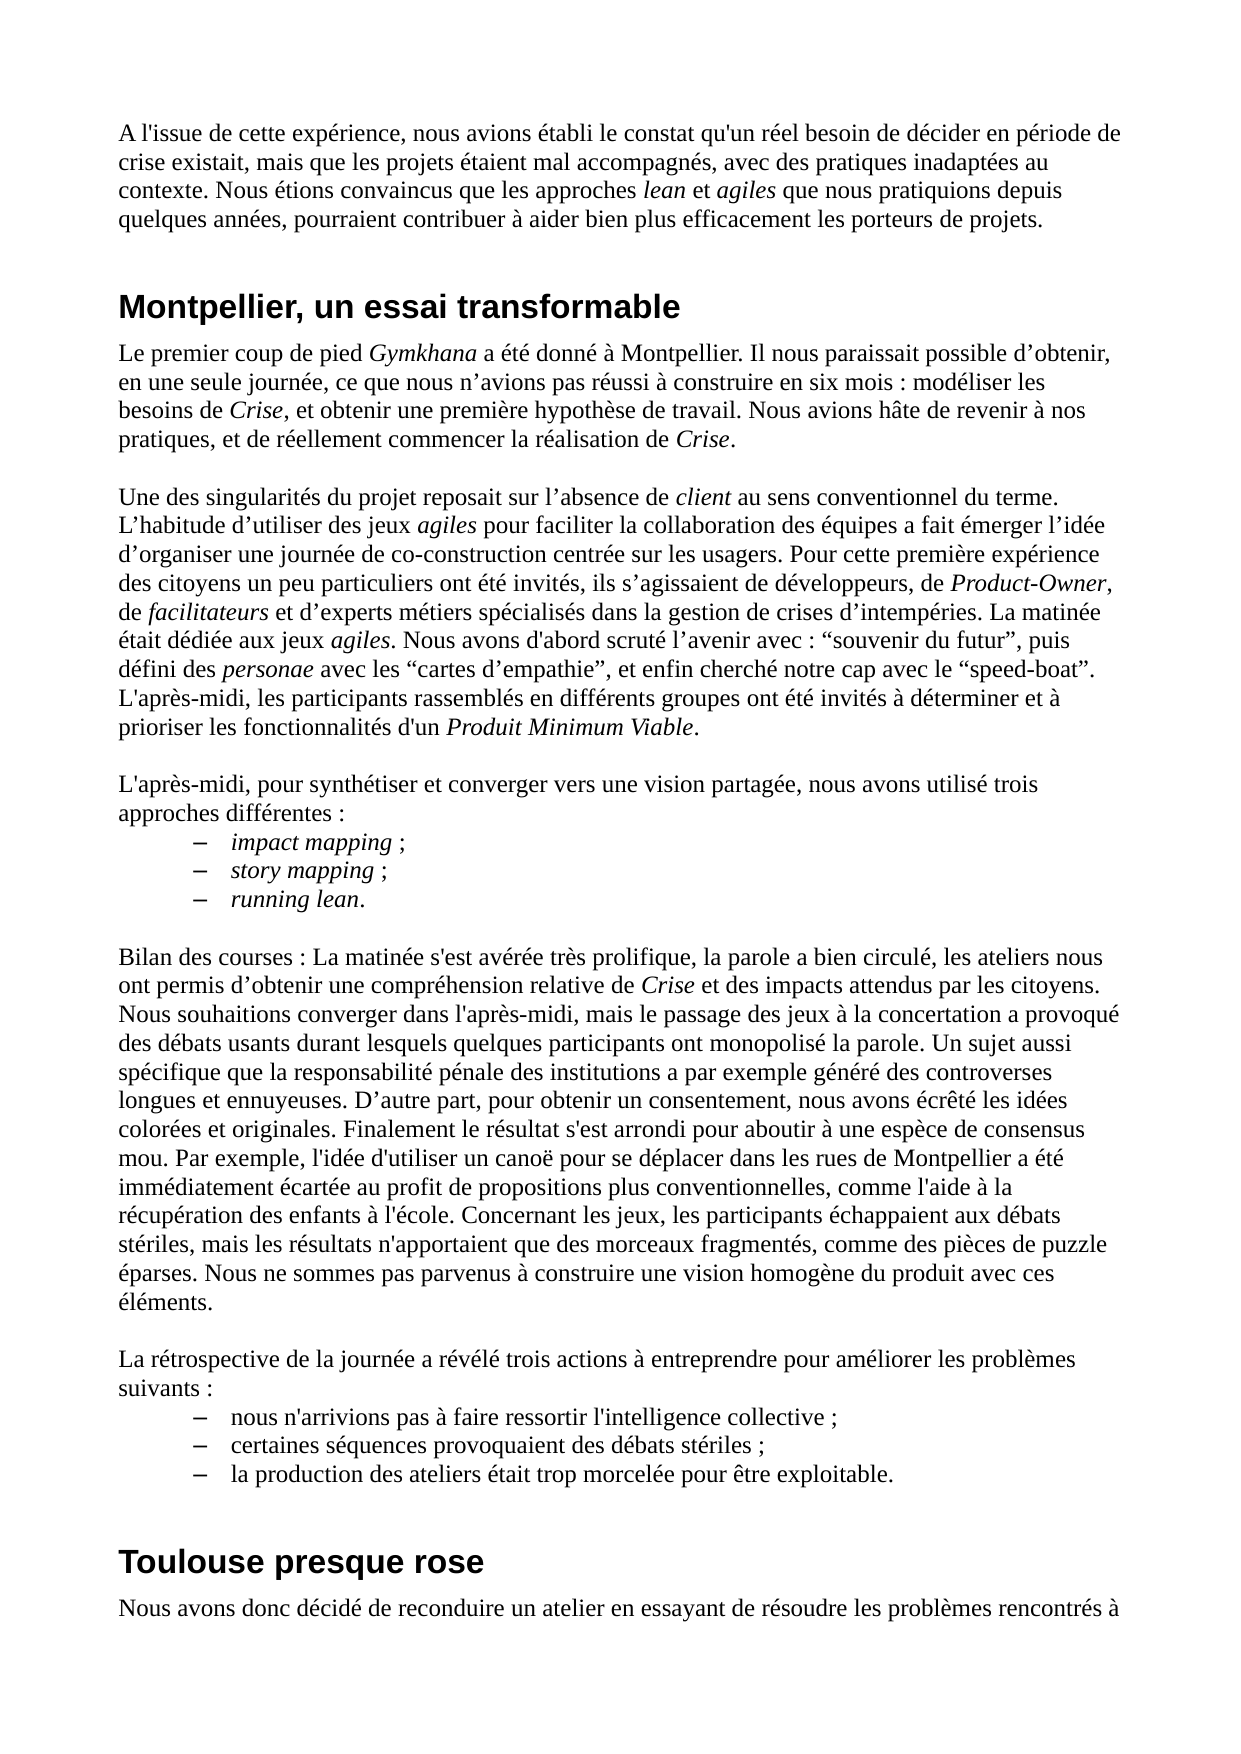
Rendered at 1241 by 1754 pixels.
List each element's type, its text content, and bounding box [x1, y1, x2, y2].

subtitle Toulouse presque rose [118, 1542, 1122, 1580]
list certaines séquences provoquaient des débats stériles ; [193, 1431, 1122, 1459]
text Bilan des courses : La matinée s'est avérée très prolifique, la parole a bien circulé, les ateliers nous ont permis d’obtenir une compréhension relative de Crise et des impacts attendus par les citoyens. Nous souhaitions converger dans l'après-midi, mais le passage des jeux à la concertation a provoqué des débats usants durant lesquels quelques participants ont monopolisé la parole. Un sujet aussi spécifique que la responsabilité pénale des institutions a par exemple généré des controverses longues et ennuyeuses. D’autre part, pour obtenir un consentement, nous avons écrêté les idées colorées et originales. Finalement le résultat s'est arrondi pour aboutir à une espèce de consensus mou. Par exemple, l'idée d'utiliser un canoë pour se déplacer dans les rues de Montpellier a été immédiatement écartée au profit de propositions plus conventionnelles, comme l'aide à la récupération des enfants à l'école. Concernant les jeux, les participants échappaient aux débats stériles, mais les résultats n'apportaient que des morceaux fragmentés, comme des pièces de puzzle éparses. Nous ne sommes pas parvenus à construire une vision homogène du produit avec ces éléments. [118, 942, 1122, 1316]
text A l'issue de cette expérience, nous avions établi le constat qu'un réel besoin de décider en période de crise existait, mais que les projets étaient mal accompagnés, avec des pratiques inadaptées au contexte. Nous étions convaincus que les approches lean et agiles que nous pratiquions depuis quelques années, pourraient contribuer à aider bien plus efficacement les porteurs de projets. [118, 118, 1122, 233]
text Nous avons donc décidé de reconduire un atelier en essayant de résoudre les problèmes rencontrés à [118, 1593, 1122, 1622]
text Le premier coup de pied Gymkhana a été donné à Montpellier. Il nous paraissait possible d’obtenir, en une seule journée, ce que nous n’avions pas réussi à construire en six mois : modéliser les besoins de Crise, et obtenir une première hypothèse de travail. Nous avions hâte de revenir à nos pratiques, et de réellement commencer la réalisation de Crise. [118, 338, 1122, 453]
list running lean. [193, 884, 1122, 913]
list story mapping ; [193, 856, 1122, 884]
text La rétrospective de la journée a révélé trois actions à entreprendre pour améliorer les problèmes suivants : [118, 1344, 1122, 1402]
text L'après-midi, pour synthétiser et converger vers une vision partagée, nous avons utilisé trois approches différentes : [118, 769, 1122, 827]
text Une des singularités du projet reposait sur l’absence de client au sens conventionnel du terme. L’habitude d’utiliser des jeux agiles pour faciliter la collaboration des équipes a fait émerger l’idée d’organiser une journée de co-construction centrée sur les usagers. Pour cette première expérience des citoyens un peu particuliers ont été invités, ils s’agissaient de développeurs, de Product-Owner, de facilitateurs et d’experts métiers spécialisés dans la gestion de crises d’intempéries. La matinée était dédiée aux jeux agiles. Nous avons d'abord scruté l’avenir avec : “souvenir du futur”, puis défini des personae avec les “cartes d’empathie”, et enfin cherché notre cap avec le “speed-boat”. L'après-midi, les participants rassemblés en différents groupes ont été invités à déterminer et à prioriser les fonctionnalités d'un Produit Minimum Viable. [118, 482, 1122, 741]
subtitle Montpellier, un essai transformable [118, 287, 1122, 326]
list impact mapping ; [193, 827, 1122, 856]
list la production des ateliers était trop morcelée pour être exploitable. [193, 1459, 1122, 1488]
list nous n'arrivions pas à faire ressortir l'intelligence collective ; [193, 1402, 1122, 1431]
